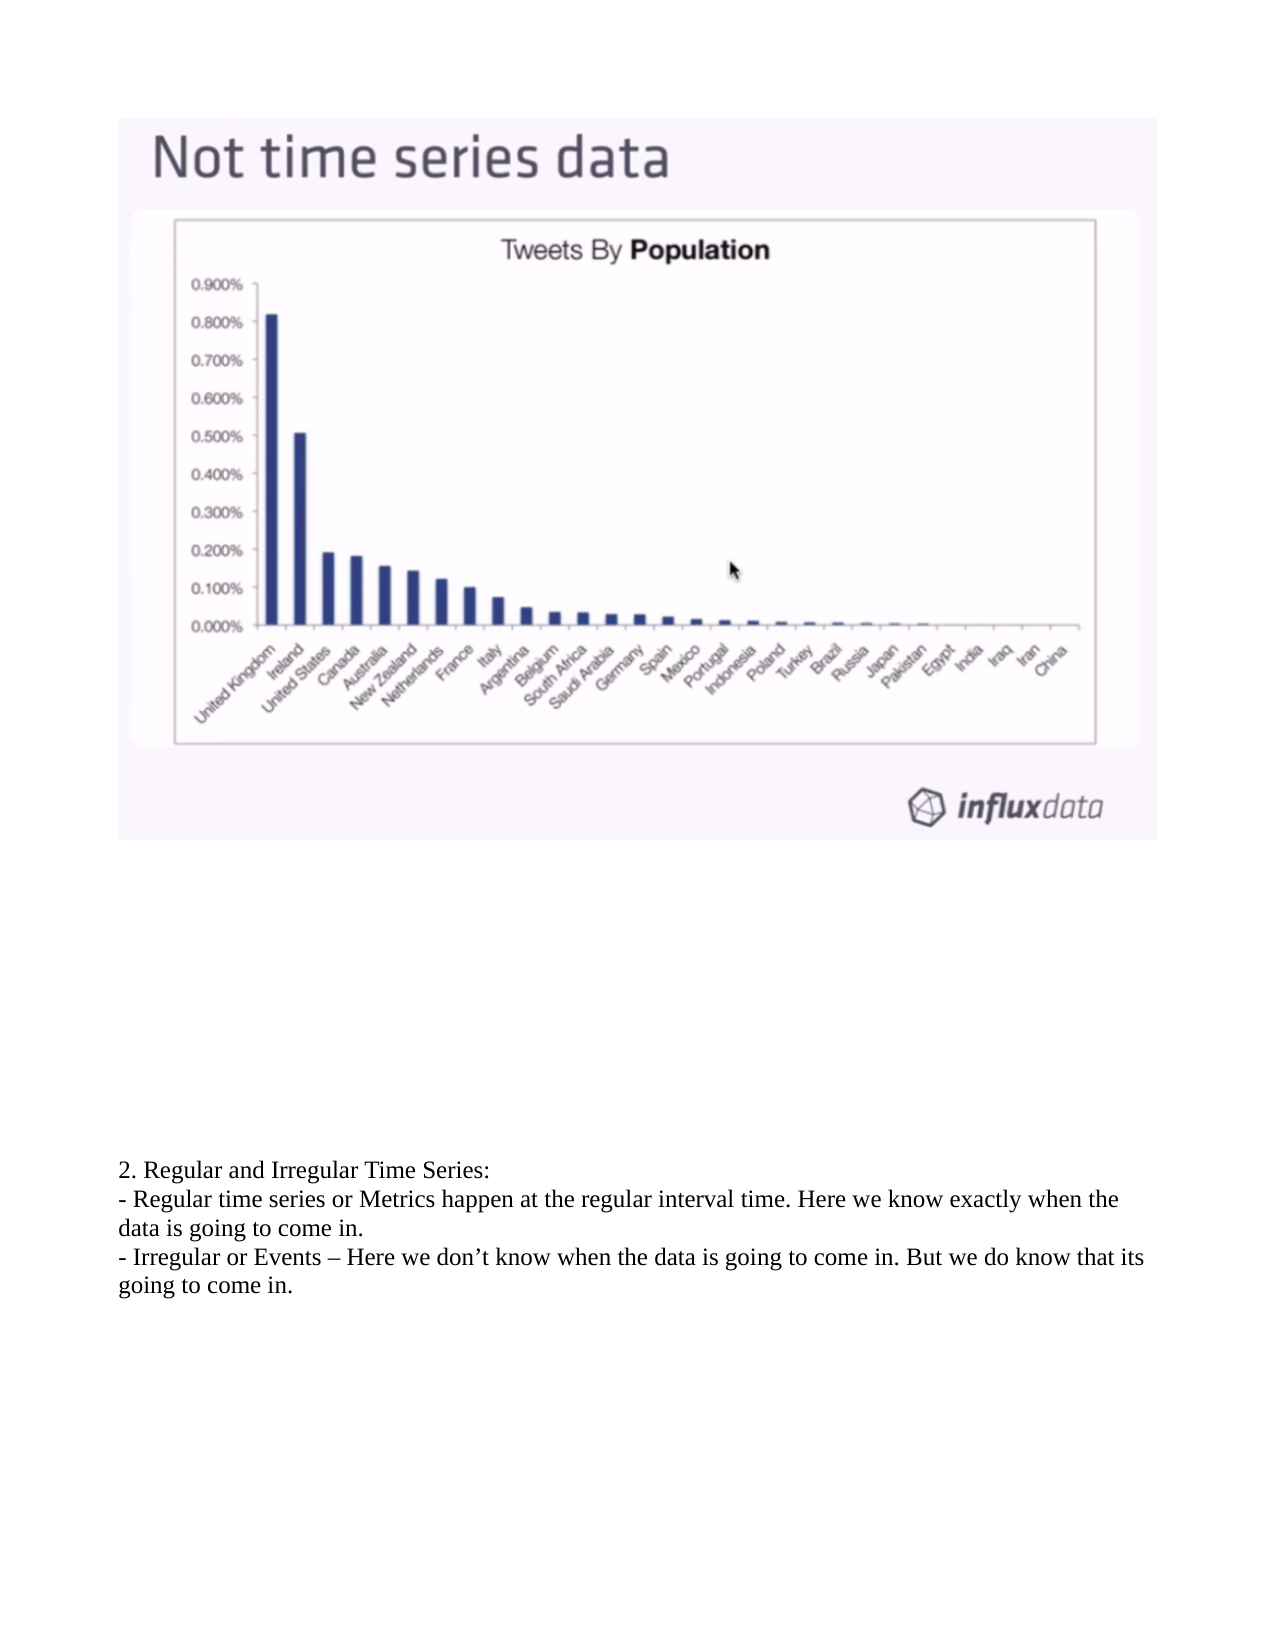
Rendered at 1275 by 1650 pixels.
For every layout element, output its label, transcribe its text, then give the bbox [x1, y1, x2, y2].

text 2. Regular and Irregular Time Series: [118, 1156, 1157, 1184]
picture [118, 118, 1157, 840]
text - Irregular or Events – Here we don’t know when the data is going to come in. But we do know that its going to come in. [118, 1242, 1157, 1299]
text - Regular time series or Metrics happen at the regular interval time. Here we know exactly when the data is going to come in. [118, 1184, 1157, 1242]
